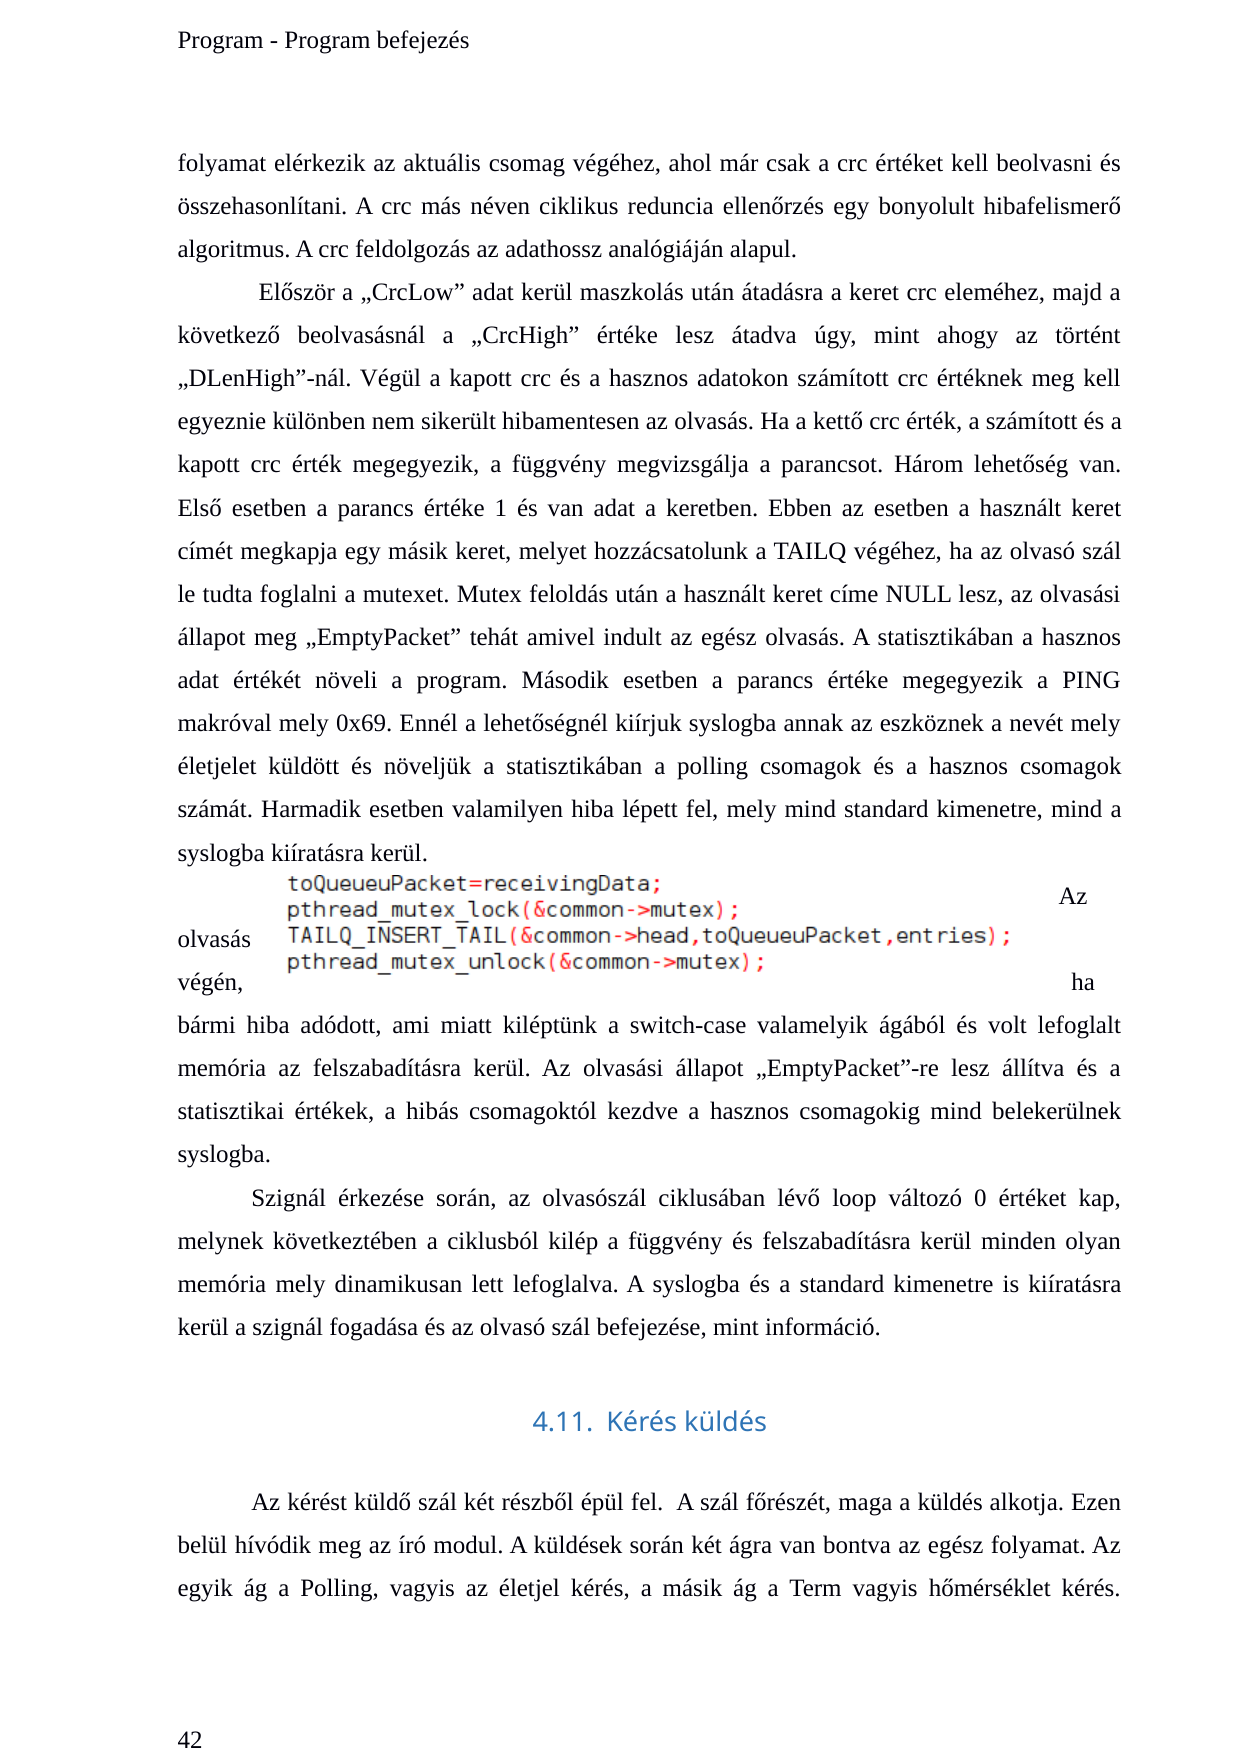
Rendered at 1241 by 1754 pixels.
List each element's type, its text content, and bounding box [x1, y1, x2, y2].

text Szignál érkezése során, az olvasószál ciklusában lévő loop változó 0 értéket kap, melynek következtében a ciklusból kilép a függvény és felszabadításra kerül minden olyan memória mely dinamikusan lett lefoglalva. A syslogba és a standard kimenetre is kiíratásra kerül a szignál fogadása és az olvasó szál befejezése, mint információ. [177, 1183, 1122, 1341]
text folyamat elérkezik az aktuális csomag végéhez, ahol már csak a crc értéket kell beolvasni és összehasonlítani. A crc más néven ciklikus reduncia ellenőrzés egy bonyolult hibafelismerő algoritmus. A crc feldolgozás az adathossz analógiáján alapul. [177, 148, 1122, 263]
text Az olvasás végén, ha bármi hiba adódott, ami miatt kiléptünk a switch-case valamelyik ágából és volt lefoglalt memória az felszabadításra kerül. Az olvasási állapot „EmptyPacket”-re lesz állítva és a statisztikai értékek, a hibás csomagoktól kezdve a hasznos csomagokig mind belekerülnek syslogba. [177, 881, 1122, 1168]
subtitle Kérés küldés [177, 1402, 1122, 1439]
text Először a „CrcLow” adat kerül maszkolás után átadásra a keret crc eleméhez, majd a következő beolvasásnál a „CrcHigh” értéke lesz átadva úgy, mint ahogy az történt „DLenHigh”-nál. Végül a kapott crc és a hasznos adatokon számított crc értéknek meg kell egyeznie különben nem sikerült hibamentesen az olvasás. Ha a kettő crc érték, a számított és a kapott crc érték megegyezik, a függvény megvizsgálja a parancsot. Három lehetőség van. Első esetben a parancs értéke 1 és van adat a keretben. Ebben az esetben a használt keret címét megkapja egy másik keret, melyet hozzácsatolunk a TAILQ végéhez, ha az olvasó szál le tudta foglalni a mutexet. Mutex feloldás után a használt keret címe NULL lesz, az olvasási állapot meg „EmptyPacket” tehát amivel indult az egész olvasás. A statisztikában a hasznos adat értékét növeli a program. Második esetben a parancs értéke megegyezik a PING makróval mely 0x69. Ennél a lehetőségnél kiírjuk syslogba annak az eszköznek a nevét mely életjelet küldött és növeljük a statisztikában a polling csomagok és a hasznos csomagok számát. Harmadik esetben valamilyen hiba lépett fel, mely mind standard kimenetre, mind a syslogba kiíratásra kerül. [177, 277, 1122, 866]
text Az kérést küldő szál két részből épül fel. A szál főrészét, maga a küldés alkotja. Ezen belül hívódik meg az író modul. A küldések során két ágra van bontva az egész folyamat. Az egyik ág a Polling, vagyis az életjel kérés, a másik ág a Term vagyis hőmérséklet kérés. [177, 1487, 1122, 1602]
picture [273, 875, 1040, 998]
